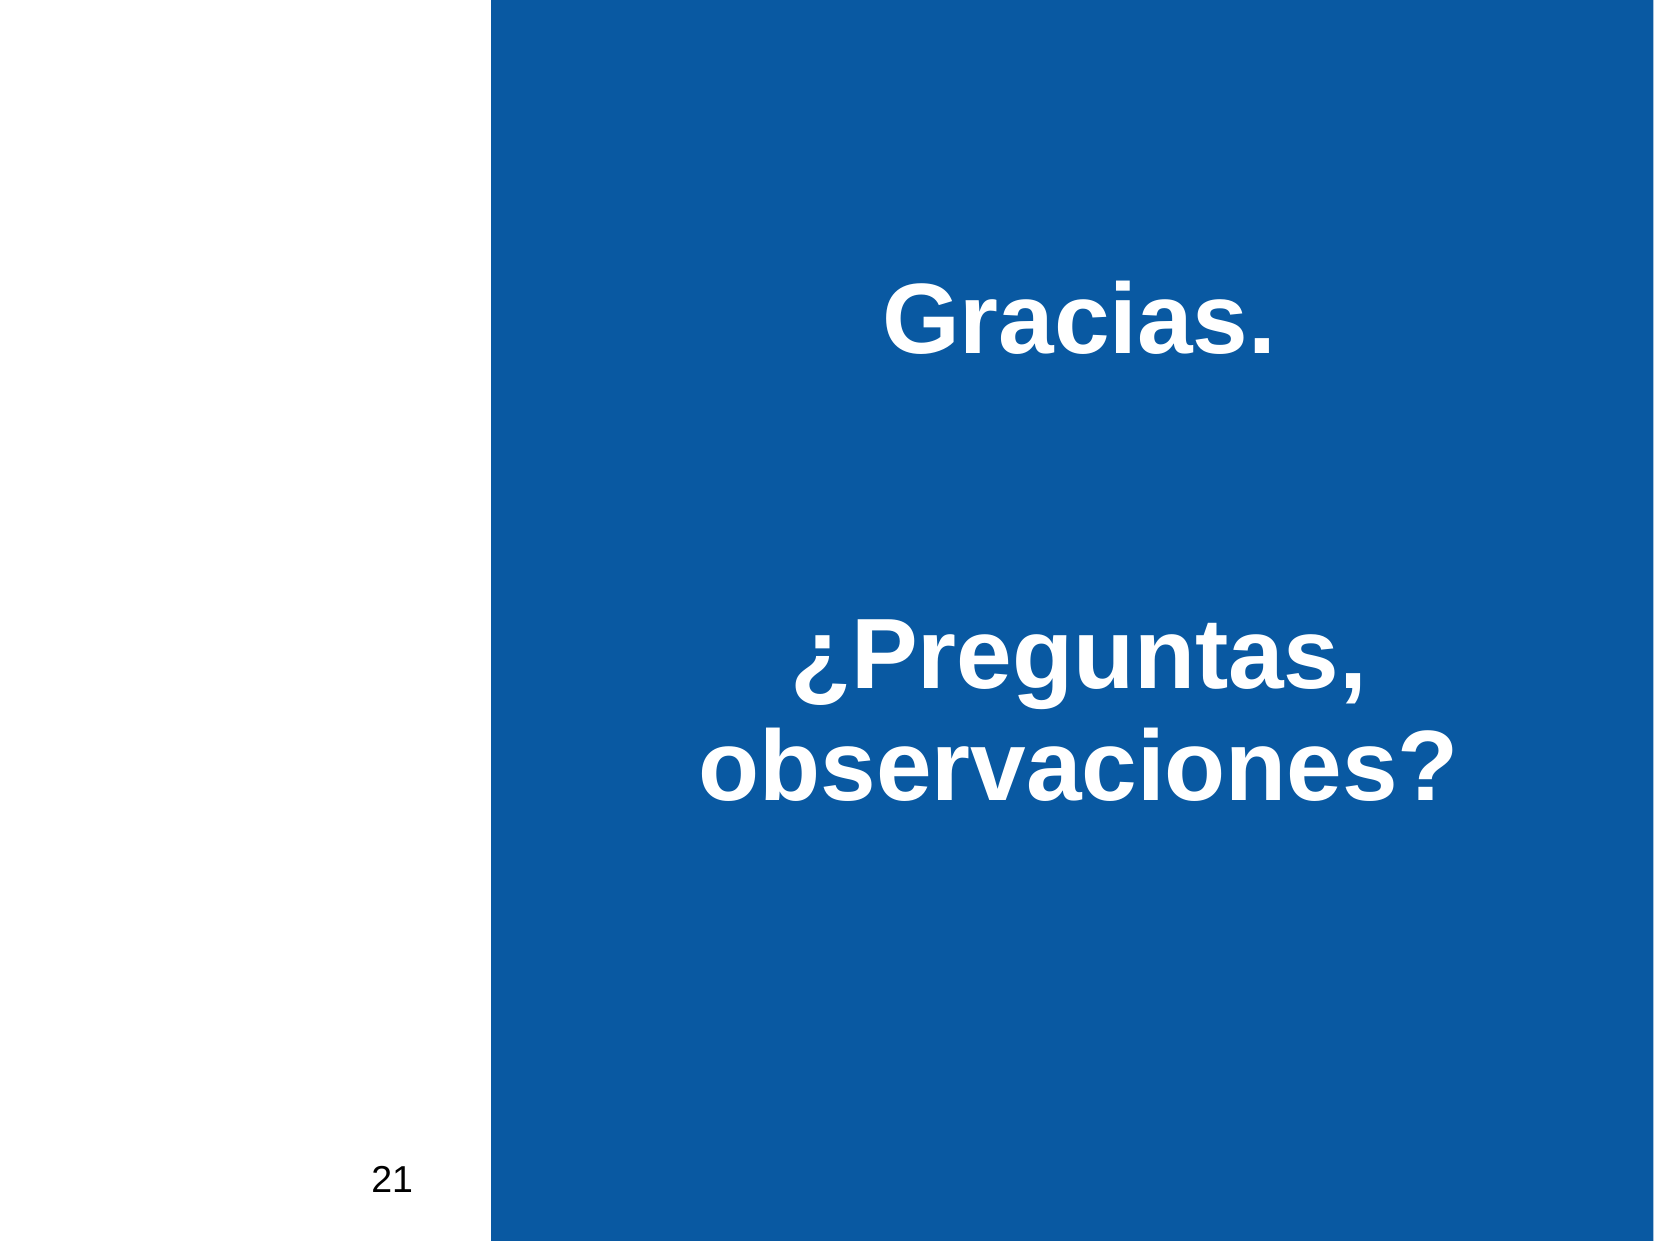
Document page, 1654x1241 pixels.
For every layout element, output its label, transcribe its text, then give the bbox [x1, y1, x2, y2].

title Gracias. ¿Preguntas, observaciones? [569, 220, 1589, 864]
picture [491, 0, 1654, 1241]
